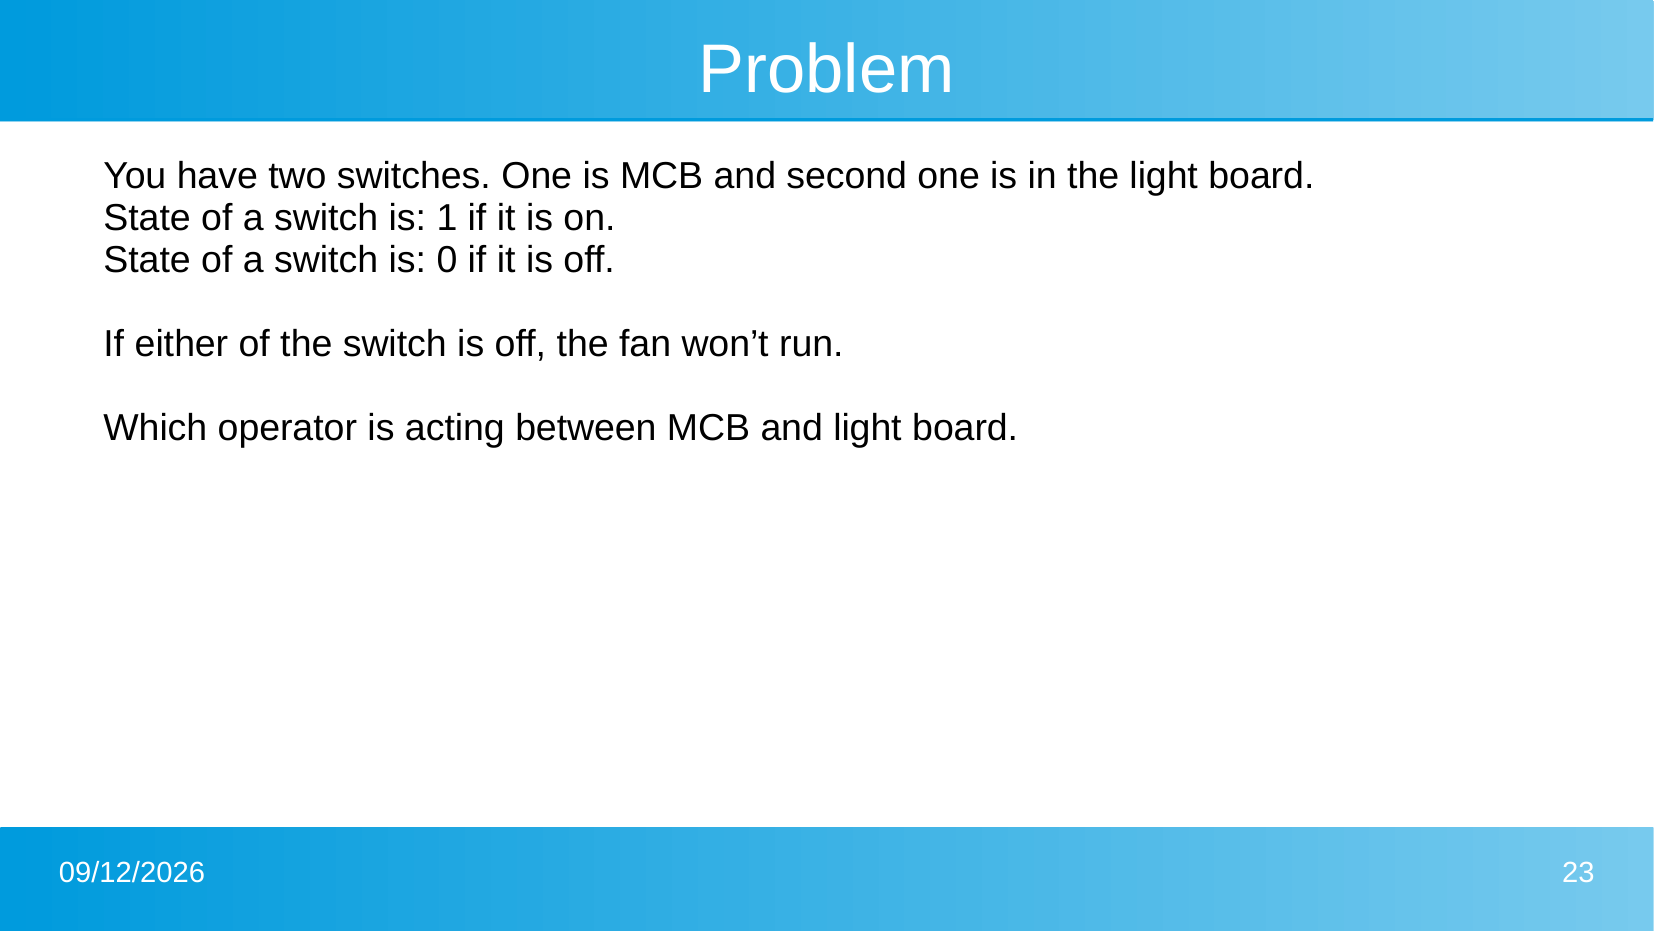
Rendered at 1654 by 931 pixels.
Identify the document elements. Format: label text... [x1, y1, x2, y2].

title Problem [59, 29, 1595, 108]
text_box You have two switches. One is MCB and second one is in the light board. State of a switch is: 1 if it is on. State of a switch is: 0 if it is off. If either of the switch is off, the fan won’t run. Which operator is acting between MCB and light board. [88, 146, 1447, 456]
